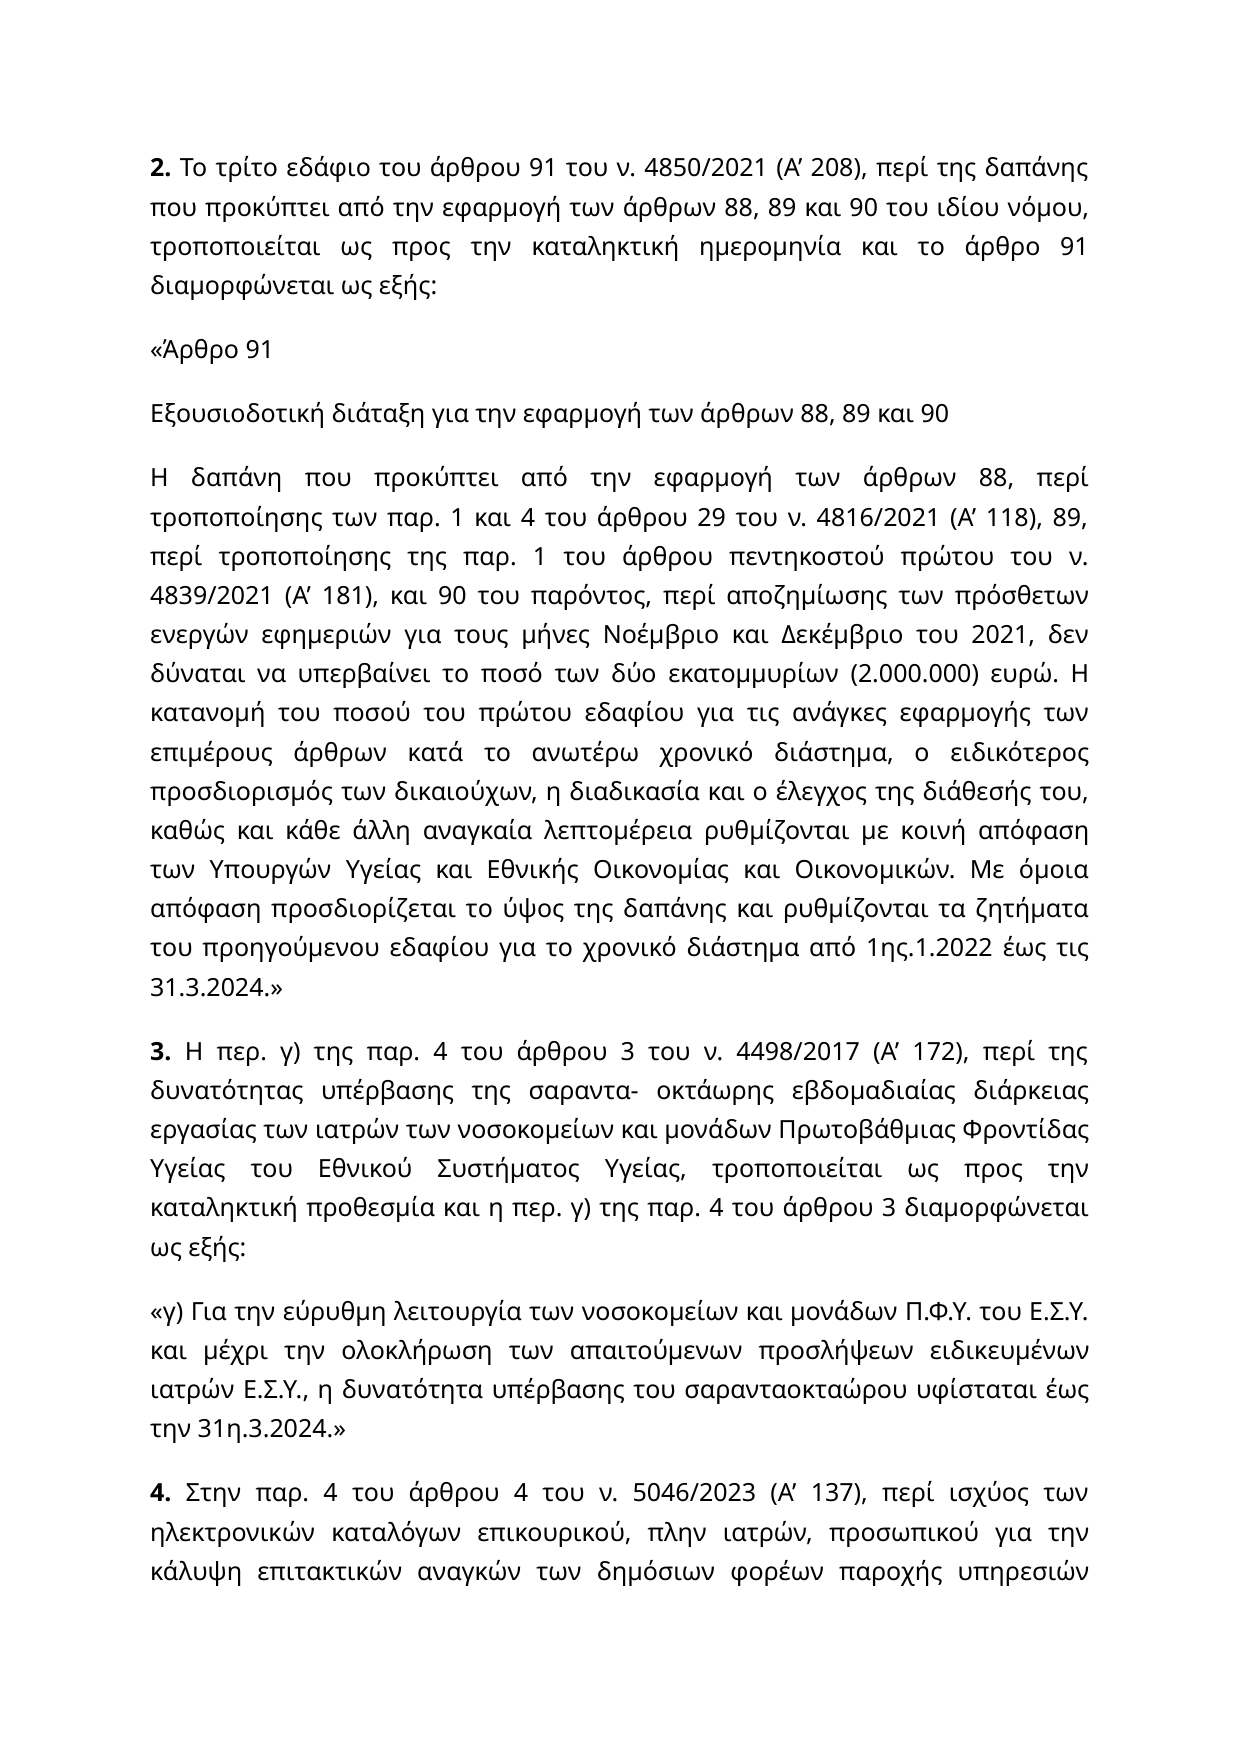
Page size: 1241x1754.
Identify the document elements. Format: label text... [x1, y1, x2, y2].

text Εξουσιοδοτική διάταξη για την εφαρμογή των άρθρων 88, 89 και 90 [150, 396, 1090, 430]
text «Άρθρο 91 [150, 332, 1090, 366]
text Η δαπάνη που προκύπτει από την εφαρμογή των άρθρων 88, περί τροποποίησης των παρ. 1 και 4 του άρθρου 29 του ν. 4816/2021 (Α’ 118), 89, περί τροποποίησης της παρ. 1 του άρθρου πεντηκοστού πρώτου του ν. 4839/2021 (Α’ 181), και 90 του παρόντος, περί αποζημίωσης των πρόσθετων ενεργών εφημεριών για τους μήνες Νοέμβριο και Δεκέμβριο του 2021, δεν δύναται να υπερβαίνει το ποσό των δύο εκατομμυρίων (2.000.000) ευρώ. Η κατανομή του ποσού του πρώτου εδαφίου για τις ανάγκες εφαρμογής των επιμέρους άρθρων κατά το ανωτέρω χρονικό διάστημα, ο ειδικότερος προσδιορισμός των δικαιούχων, η διαδικασία και ο έλεγχος της διάθεσής του, καθώς και κάθε άλλη αναγκαία λεπτομέρεια ρυθμίζονται με κοινή απόφαση των Υπουργών Υγείας και Εθνικής Οικονομίας και Οικονομικών. Με όμοια απόφαση προσδιορίζεται το ύψος της δαπάνης και ρυθμίζονται τα ζητήματα του προηγούμενου εδαφίου για το χρονικό διάστημα από 1ης.1.2022 έως τις 31.3.2024.» [150, 460, 1090, 1003]
text 3. H περ. γ) της παρ. 4 του άρθρου 3 του ν. 4498/2017 (Α’ 172), περί της δυνατότητας υπέρβασης της σαραντα- οκτάωρης εβδομαδιαίας διάρκειας εργασίας των ιατρών των νοσοκομείων και μονάδων Πρωτοβάθμιας Φροντίδας Υγείας του Εθνικού Συστήματος Υγείας, τροποποιείται ως προς την καταληκτική προθεσμία και η περ. γ) της παρ. 4 του άρθρου 3 διαμορφώνεται ως εξής: [150, 1033, 1090, 1263]
text «γ) Για την εύρυθμη λειτουργία των νοσοκομείων και μονάδων Π.Φ.Υ. του Ε.Σ.Υ. και μέχρι την ολοκλήρωση των απαιτούμενων προσλήψεων ειδικευμένων ιατρών Ε.Σ.Υ., η δυνατότητα υπέρβασης του σαρανταοκταώρου υφίσταται έως την 31η.3.2024.» [150, 1293, 1090, 1445]
text 4. Στην παρ. 4 του άρθρου 4 του ν. 5046/2023 (Α’ 137), περί ισχύος των ηλεκτρονικών καταλόγων επικουρικού, πλην ιατρών, προσωπικού για την κάλυψη επιτακτικών αναγκών των δημόσιων φορέων παροχής υπηρεσιών [150, 1475, 1090, 1587]
text 2. Το τρίτο εδάφιο του άρθρου 91 του ν. 4850/2021 (Α’ 208), περί της δαπάνης που προκύπτει από την εφαρμογή των άρθρων 88, 89 και 90 του ιδίου νόμου, τροποποιείται ως προς την καταληκτική ημερομηνία και το άρθρο 91 διαμορφώνεται ως εξής: [150, 150, 1090, 302]
